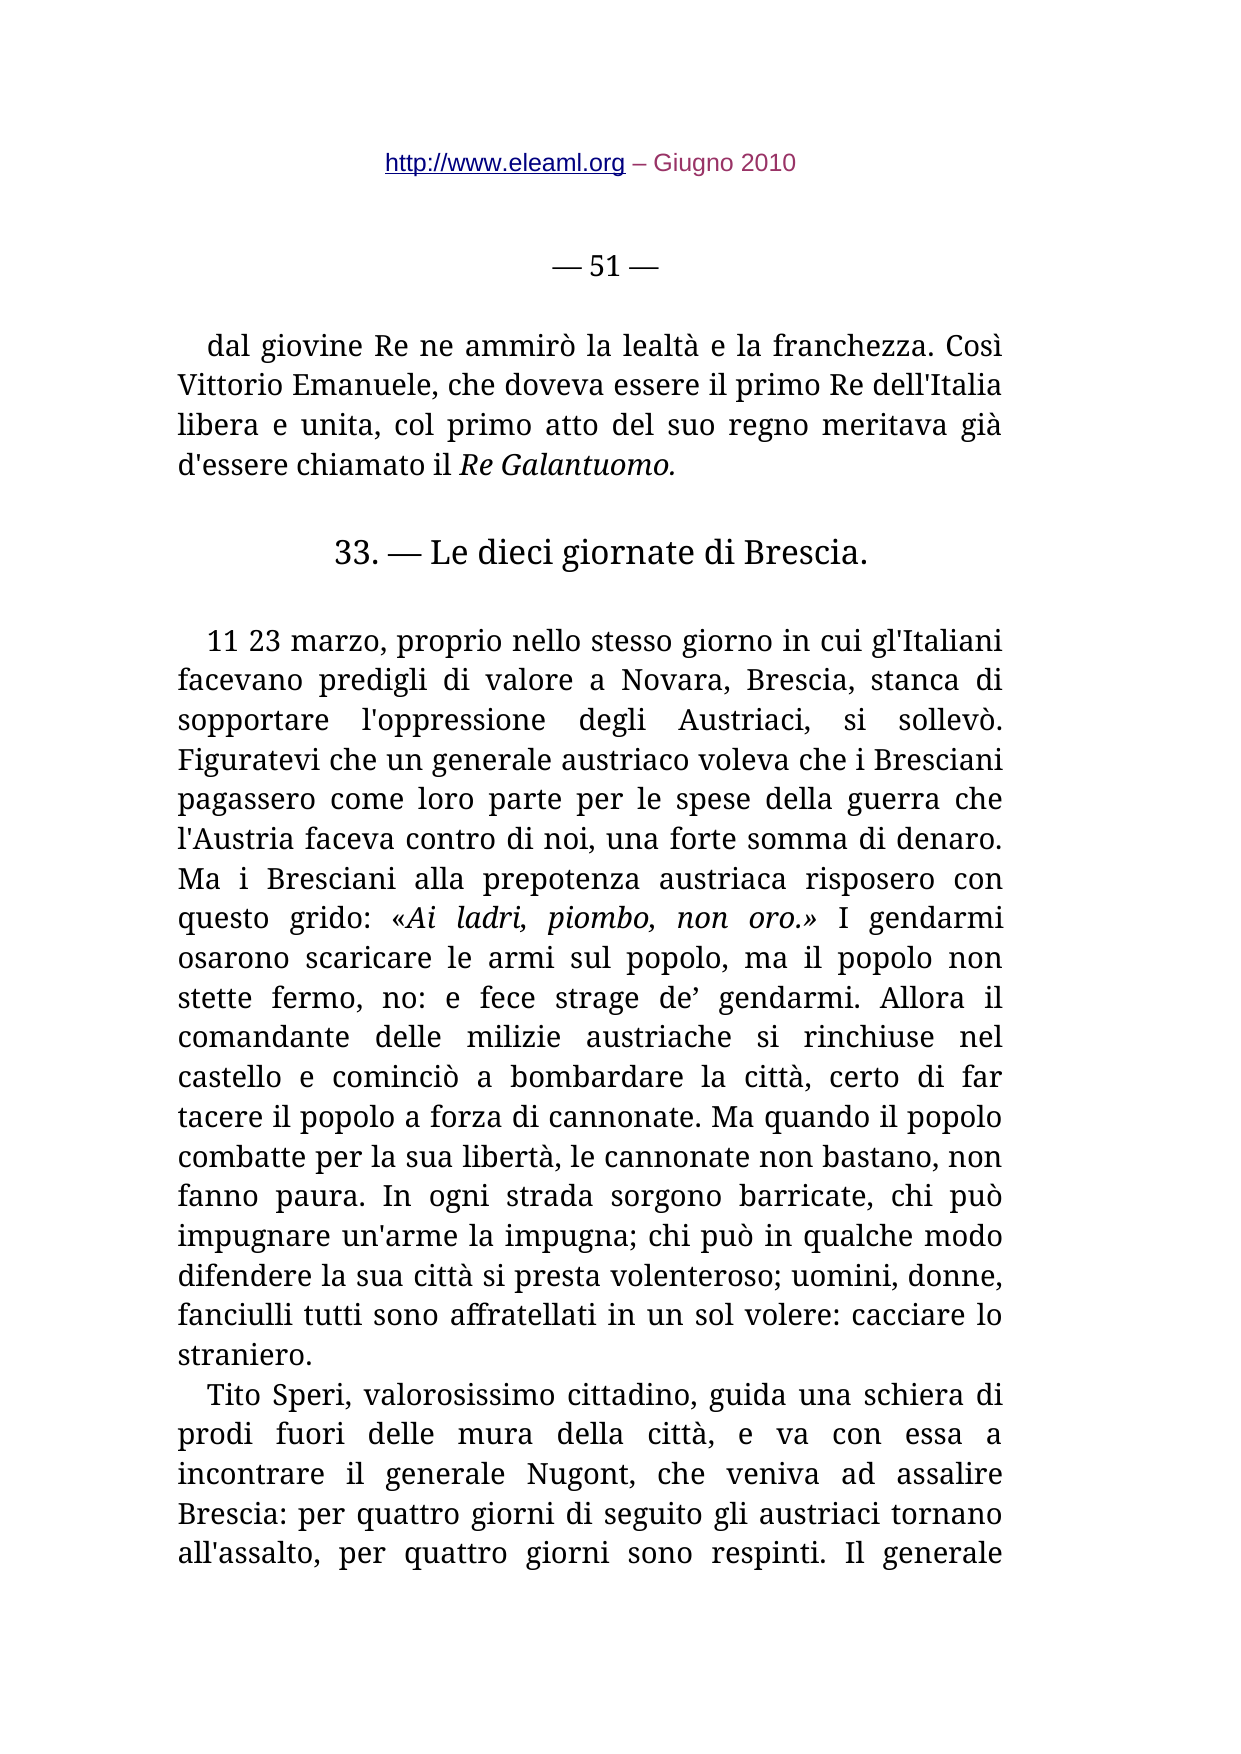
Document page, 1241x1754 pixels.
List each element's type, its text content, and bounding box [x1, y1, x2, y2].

text dal giovine Re ne ammirò la lealtà e la franchezza. Così Vittorio Emanuele, che doveva essere il primo Re dell'Italia libera e unita, col primo atto del suo regno meritava già d'essere chiamato il Re Galantuomo. [177, 325, 1004, 484]
text Tito Speri, valorosissimo cittadino, guida una schiera di prodi fuori delle mura della città, e va con essa a incontrare il generale Nugont, che veniva ad assalire Brescia: per quattro giorni di seguito gli austriaci tornano all'assalto, per quattro giorni sono respinti. Il generale [177, 1374, 1004, 1572]
text 33. — Le dieci giornate di Brescia. [177, 529, 1004, 574]
text 11 23 marzo, proprio nello stesso giorno in cui gl'Italiani facevano predigli di valore a Novara, Brescia, stanca di sopportare l'oppressione degli Austriaci, si sollevò. Figuratevi che un generale austriaco voleva che i Bresciani pagassero come loro parte per le spese della guerra che l'Austria faceva contro di noi, una forte somma di denaro. Ma i Bresciani alla prepotenza austriaca risposero con questo grido: «Ai ladri, piombo, non oro.» I gendarmi osarono scaricare le armi sul popolo, ma il popolo non stette fermo, no: e fece strage de’ gendarmi. Allora il comandante delle milizie austriache si rinchiuse nel castello e cominciò a bombardare la città, certo di far tacere il popolo a forza di cannonate. Ma quando il popolo combatte per la sua libertà, le cannonate non bastano, non fanno paura. In ogni strada sorgono barricate, chi può impugnare un'arme la impugna; chi può in qualche modo difendere la sua città si presta volenteroso; uomini, donne, fanciulli tutti sono affratellati in un sol volere: cacciare lo straniero. [177, 620, 1004, 1374]
text — 51 — [177, 246, 1004, 285]
